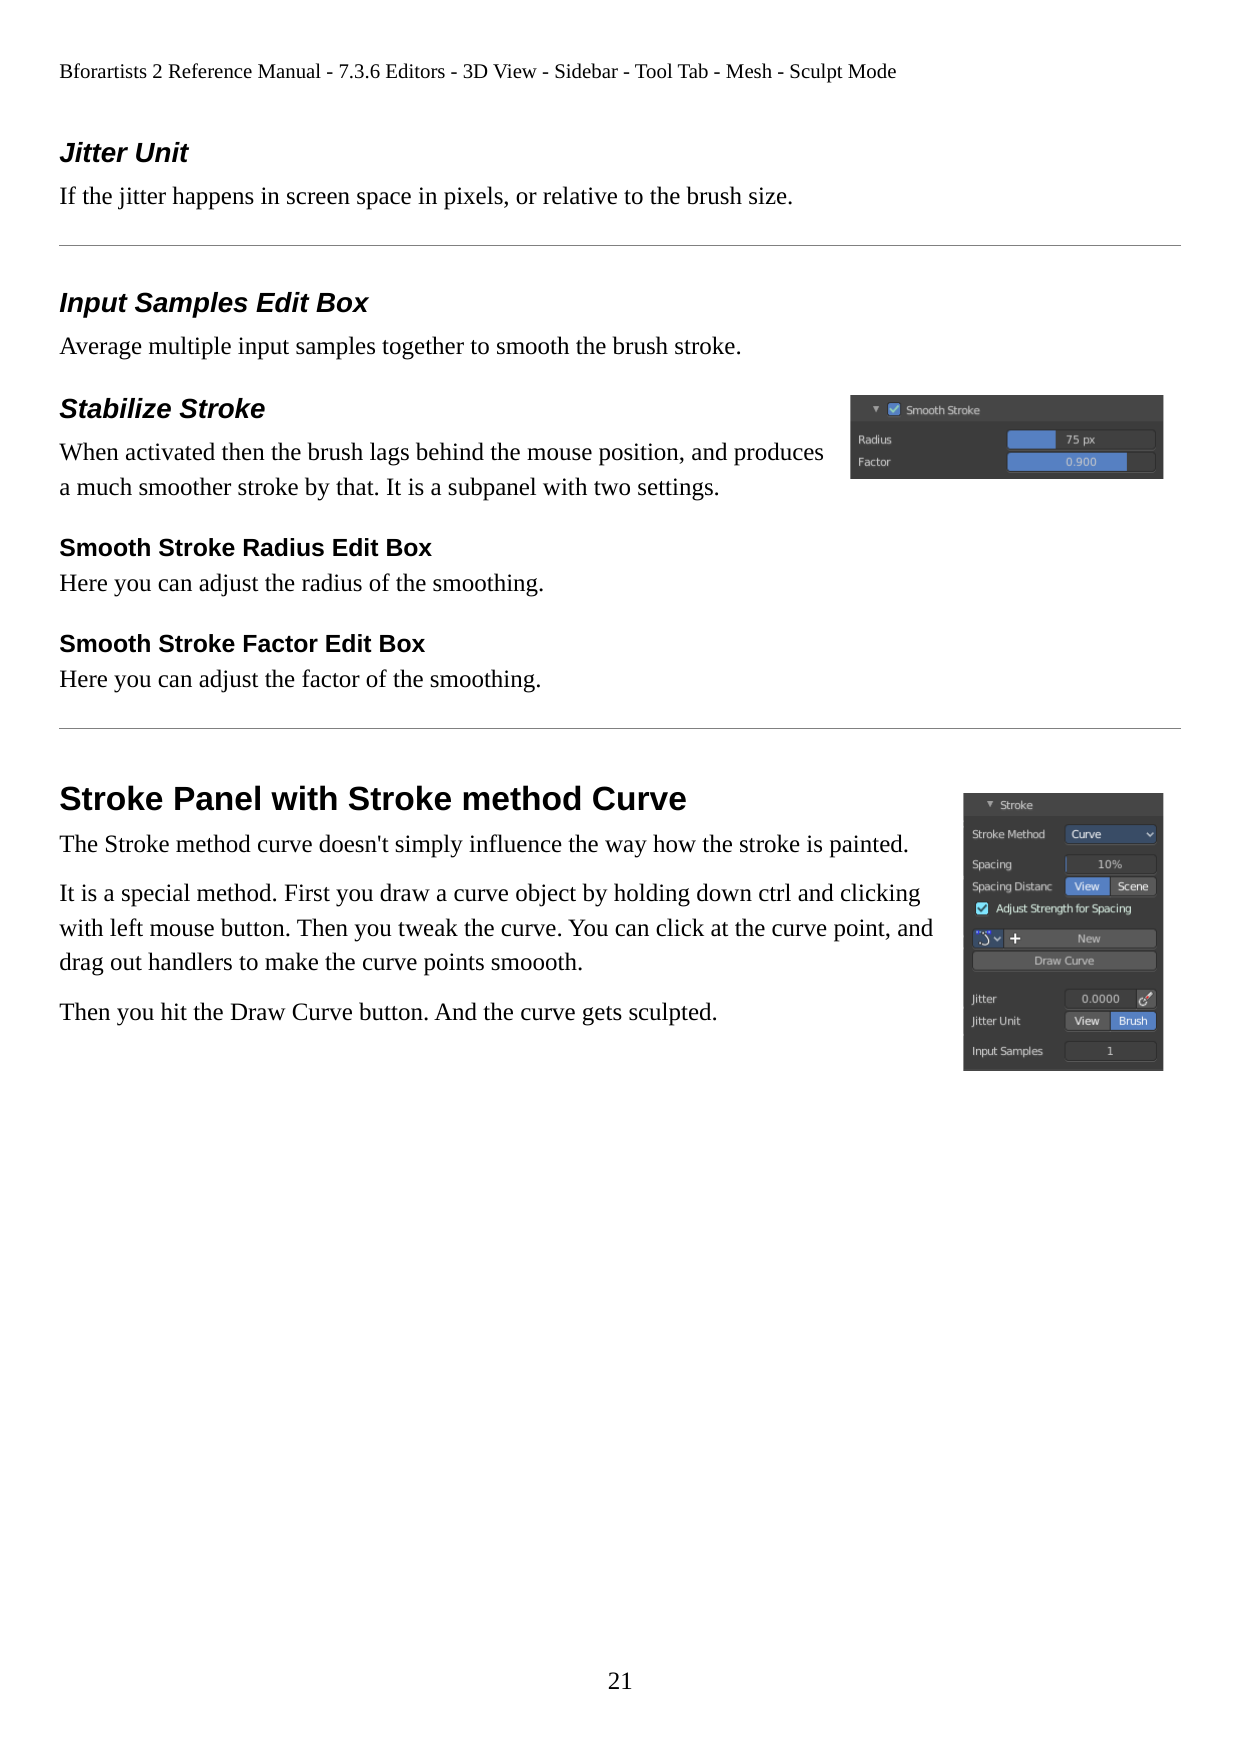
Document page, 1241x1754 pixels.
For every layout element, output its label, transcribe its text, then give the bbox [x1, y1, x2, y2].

picture [963, 793, 1164, 1071]
picture [850, 395, 1164, 479]
text When activated then the brush lags behind the mouse position, and produces a much smoother stroke by that. It is a subpanel with two settings. [59, 437, 1181, 500]
text It is a special method. First you draw a curve object by holding down ctrl and clicking with left mouse button. Then you tweak the curve. You can click at the curve point, and drag out handlers to make the curve points smoooth. [59, 878, 963, 976]
text Here you can adjust the factor of the smoothing. [59, 664, 1181, 693]
text The Stroke method curve doesn't simply influence the way how the stroke is painted. [59, 829, 963, 858]
text Then you hit the Draw Curve button. And the curve gets sculpted. [59, 997, 963, 1025]
subtitle Stabilize Stroke [59, 393, 1181, 424]
text Average multiple input samples together to smooth the brush stroke. [59, 331, 1181, 360]
subtitle Stroke Panel with Stroke method Curve [59, 778, 1181, 817]
text If the jitter happens in screen space in pixels, or relative to the brush size. [59, 181, 1181, 210]
subtitle Smooth Stroke Radius Edit Box [59, 533, 1181, 562]
subtitle Jitter Unit [59, 137, 1181, 168]
subtitle Smooth Stroke Factor Edit Box [59, 629, 1181, 658]
text Here you can adjust the radius of the smoothing. [59, 568, 1181, 597]
subtitle Input Samples Edit Box [59, 287, 1181, 319]
